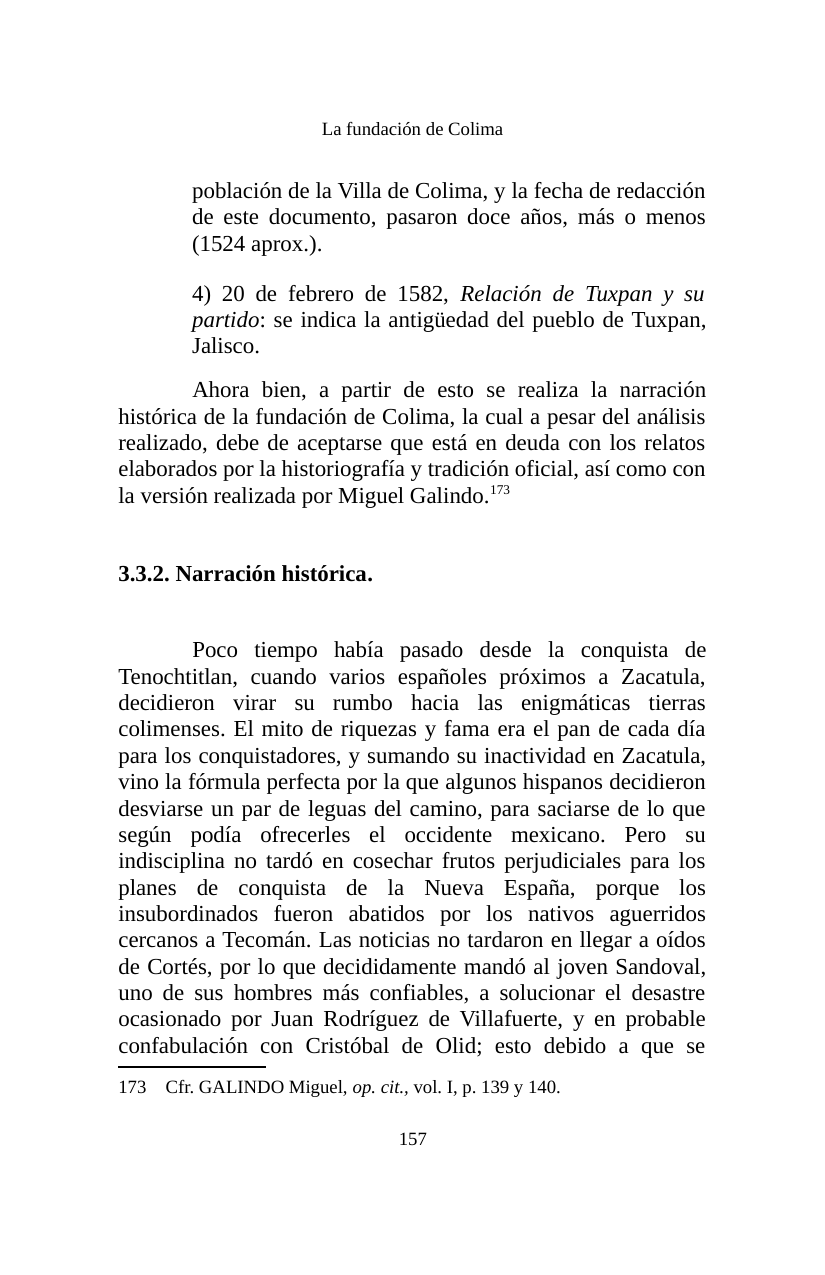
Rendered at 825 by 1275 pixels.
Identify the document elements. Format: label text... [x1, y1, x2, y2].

text Cfr. GALINDO Miguel, op. cit., vol. I, p. 139 y 140. [118, 1076, 707, 1098]
text Poco tiempo había pasado desde la conquista de Tenochtitlan, cuando varios españoles próximos a Zacatula, decidieron virar su rumbo hacia las enigmáticas tierras colimenses. El mito de riquezas y fama era el pan de cada día para los conquistadores, y sumando su inactividad en Zacatula, vino la fórmula perfecta por la que algunos hispanos decidieron desviarse un par de leguas del camino, para saciarse de lo que según podía ofrecerles el occidente mexicano. Pero su indisciplina no tardó en cosechar frutos perjudiciales para los planes de conquista de la Nueva España, porque los insubordinados fueron abatidos por los nativos aguerridos cercanos a Tecomán. Las noticias no tardaron en llegar a oídos de Cortés, por lo que decididamente mandó al joven Sandoval, uno de sus hombres más confiables, a solucionar el desastre ocasionado por Juan Rodríguez de Villafuerte, y en probable confabulación con Cristóbal de Olid; esto debido a que se [118, 636, 707, 1058]
text población de la Villa de Colima, y la fecha de redacción de este documento, pasaron doce años, más o menos (1524 aprox.). [192, 177, 707, 256]
text 4) 20 de febrero de 1582, Relación de Tuxpan y su partido: se indica la antigüedad del pueblo de Tuxpan, Jalisco. [192, 280, 707, 359]
text Ahora bien, a partir de esto se realiza la narración histórica de la fundación de Colima, la cual a pesar del análisis realizado, debe de aceptarse que está en deuda con los relatos elaborados por la historiografía y tradición oficial, así como con la versión realizada por Miguel Galindo. [118, 376, 707, 508]
text 3.3.2. Narración histórica. [118, 560, 707, 586]
